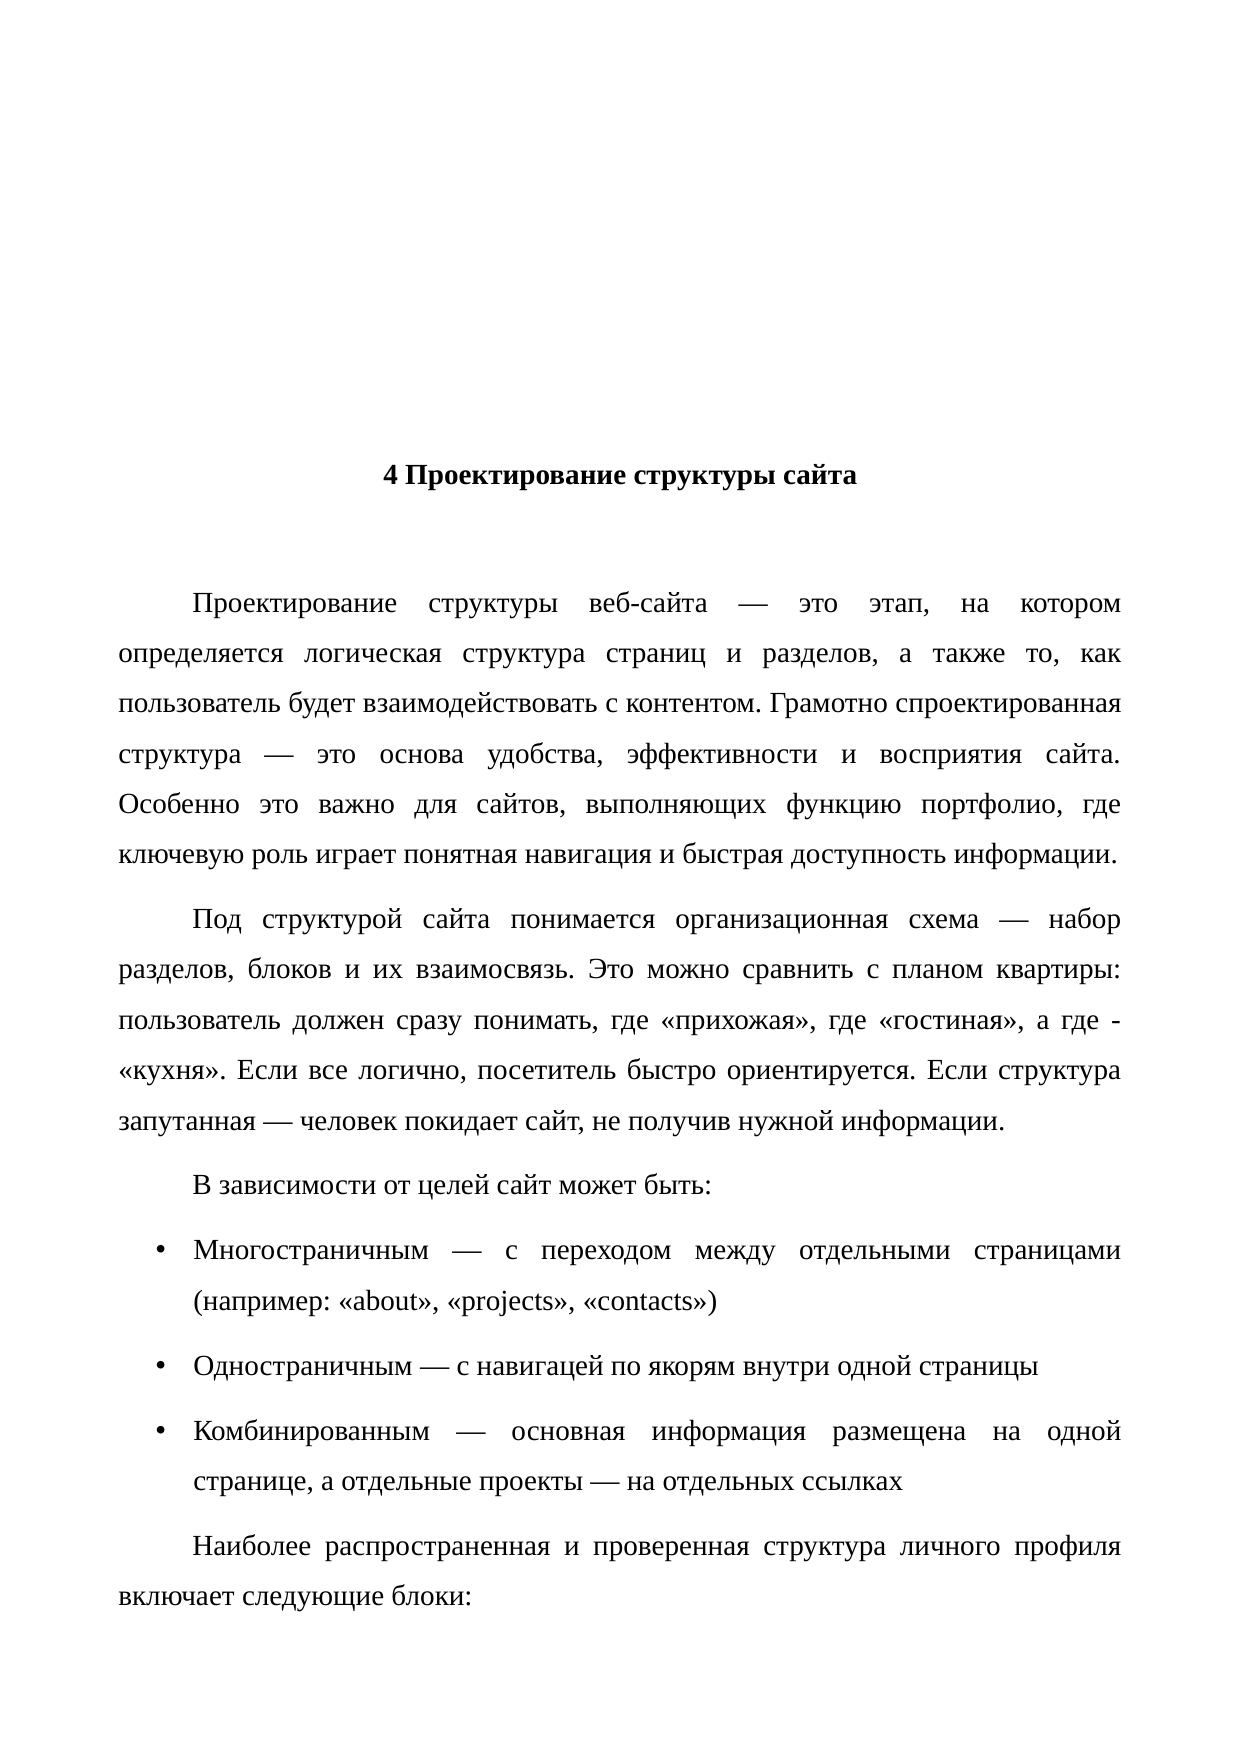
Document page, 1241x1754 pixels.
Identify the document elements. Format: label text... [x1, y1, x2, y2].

list Многостраничным — с переходом между отдельными страницами (например: «about», «projects», «contacts») [156, 1232, 1122, 1316]
text Проектирование структуры веб-сайта — это этап, на котором определяется логическая структура страниц и разделов, а также то, как пользователь будет взаимодействовать с контентом. Грамотно спроектированная структура — это основа удобства, эффективности и восприятия сайта. Особенно это важно для сайтов, выполняющих функцию портфолио, где ключевую роль играет понятная навигация и быстрая доступность информации. [118, 585, 1122, 870]
list Комбинированным — основная информация размещена на одной странице, а отдельные проекты — на отдельных ссылках [156, 1413, 1122, 1497]
text В зависимости от целей сайт может быть: [118, 1167, 1122, 1201]
list Одностраничным — с навигацей по якорям внутри одной страницы [156, 1348, 1122, 1381]
text Под структурой сайта понимается организационная схема — набор разделов, блоков и их взаимосвязь. Это можно сравнить с планом квартиры: пользователь должен сразу понимать, где «прихожая», где «гостиная», а где - «кухня». Если все логично, посетитель быстро ориентируется. Если структура запутанная — человек покидает сайт, не получив нужной информации. [118, 901, 1122, 1136]
subtitle 4 Проектирование структуры сайта [118, 457, 1122, 491]
text Наиболее распространенная и проверенная структура личного профиля включает следующие блоки: [118, 1528, 1122, 1612]
